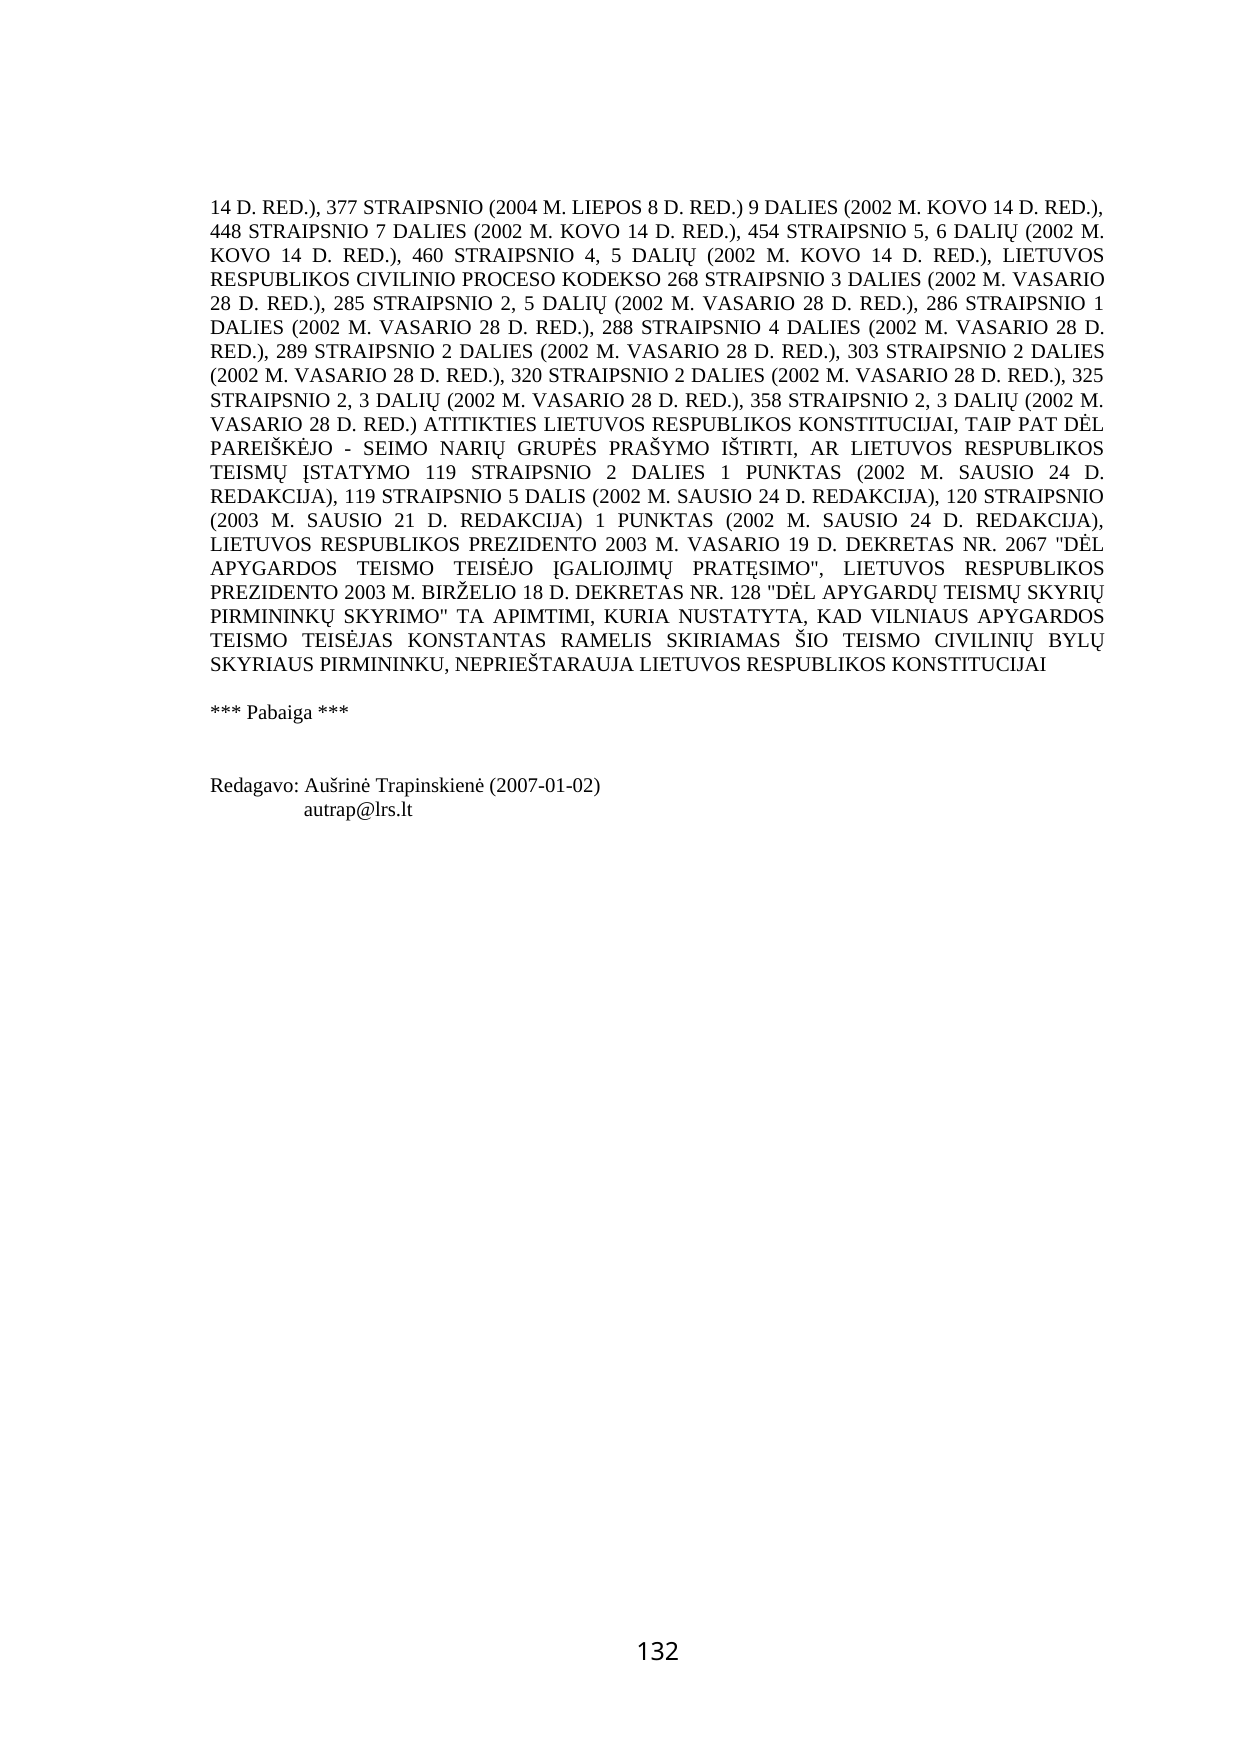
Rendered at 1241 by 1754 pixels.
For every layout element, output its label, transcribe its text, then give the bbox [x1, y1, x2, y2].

text *** Pabaiga *** [210, 700, 1106, 724]
text Redagavo: Aušrinė Trapinskienė (2007-01-02) [210, 772, 1106, 797]
text autrap@lrs.lt [210, 797, 1106, 821]
text 14 D. RED.), 377 STRAIPSNIO (2004 M. LIEPOS 8 D. RED.) 9 DALIES (2002 M. KOVO 14 D. RED.), 448 STRAIPSNIO 7 DALIES (2002 M. KOVO 14 D. RED.), 454 STRAIPSNIO 5, 6 DALIŲ (2002 M. KOVO 14 D. RED.), 460 STRAIPSNIO 4, 5 DALIŲ (2002 M. KOVO 14 D. RED.), LIETUVOS RESPUBLIKOS CIVILINIO PROCESO KODEKSO 268 STRAIPSNIO 3 DALIES (2002 M. VASARIO 28 D. RED.), 285 STRAIPSNIO 2, 5 DALIŲ (2002 M. VASARIO 28 D. RED.), 286 STRAIPSNIO 1 DALIES (2002 M. VASARIO 28 D. RED.), 288 STRAIPSNIO 4 DALIES (2002 M. VASARIO 28 D. RED.), 289 STRAIPSNIO 2 DALIES (2002 M. VASARIO 28 D. RED.), 303 STRAIPSNIO 2 DALIES (2002 M. VASARIO 28 D. RED.), 320 STRAIPSNIO 2 DALIES (2002 M. VASARIO 28 D. RED.), 325 STRAIPSNIO 2, 3 DALIŲ (2002 M. VASARIO 28 D. RED.), 358 STRAIPSNIO 2, 3 DALIŲ (2002 M. VASARIO 28 D. RED.) ATITIKTIES LIETUVOS RESPUBLIKOS KONSTITUCIJAI, TAIP PAT DĖL PAREIŠKĖJO - SEIMO NARIŲ GRUPĖS PRAŠYMO IŠTIRTI, AR LIETUVOS RESPUBLIKOS TEISMŲ ĮSTATYMO 119 STRAIPSNIO 2 DALIES 1 PUNKTAS (2002 M. SAUSIO 24 D. REDAKCIJA), 119 STRAIPSNIO 5 DALIS (2002 M. SAUSIO 24 D. REDAKCIJA), 120 STRAIPSNIO (2003 M. SAUSIO 21 D. REDAKCIJA) 1 PUNKTAS (2002 M. SAUSIO 24 D. REDAKCIJA), LIETUVOS RESPUBLIKOS PREZIDENTO 2003 M. VASARIO 19 D. DEKRETAS NR. 2067 "DĖL APYGARDOS TEISMO TEISĖJO ĮGALIOJIMŲ PRATĘSIMO", LIETUVOS RESPUBLIKOS PREZIDENTO 2003 M. BIRŽELIO 18 D. DEKRETAS NR. 128 "DĖL APYGARDŲ TEISMŲ SKYRIŲ PIRMININKŲ SKYRIMO" TA APIMTIMI, KURIA NUSTATYTA, KAD VILNIAUS APYGARDOS TEISMO TEISĖJAS KONSTANTAS RAMELIS SKIRIAMAS ŠIO TEISMO CIVILINIŲ BYLŲ SKYRIAUS PIRMININKU, NEPRIEŠTARAUJA LIETUVOS RESPUBLIKOS KONSTITUCIJAI [210, 195, 1106, 676]
